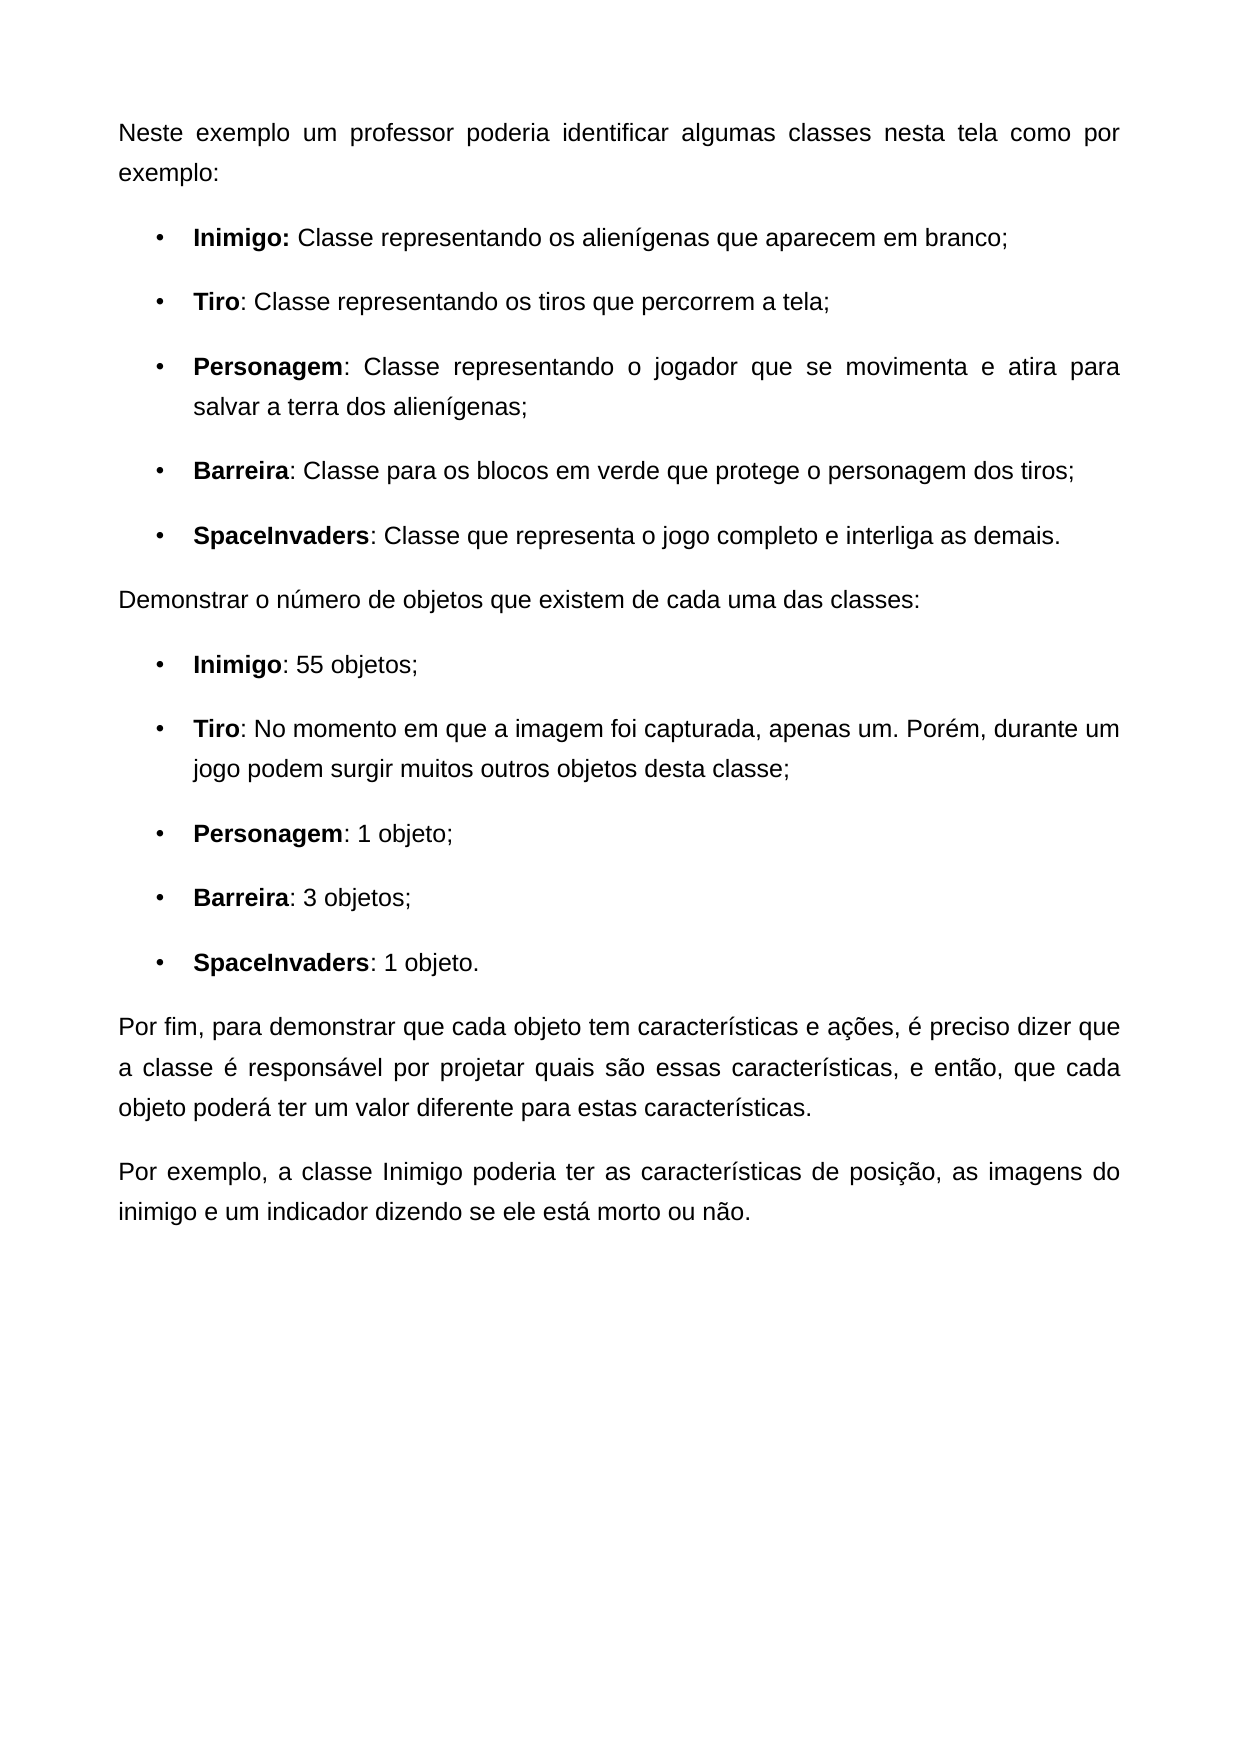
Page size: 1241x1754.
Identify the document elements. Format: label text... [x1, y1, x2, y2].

text Por exemplo, a classe Inimigo poderia ter as características de posição, as imagens do inimigo e um indicador dizendo se ele está morto ou não. [118, 1157, 1122, 1226]
list Inimigo: Classe representando os alienígenas que aparecem em branco; [156, 223, 1122, 252]
list SpaceInvaders: 1 objeto. [156, 948, 1122, 977]
text Por fim, para demonstrar que cada objeto tem características e ações, é preciso dizer que a classe é responsável por projetar quais são essas características, e então, que cada objeto poderá ter um valor diferente para estas características. [118, 1012, 1122, 1121]
list Tiro: No momento em que a imagem foi capturada, apenas um. Porém, durante um jogo podem surgir muitos outros objetos desta classe; [156, 714, 1122, 783]
text Demonstrar o número de objetos que existem de cada uma das classes: [118, 585, 1122, 614]
list Personagem: Classe representando o jogador que se movimenta e atira para salvar a terra dos alienígenas; [156, 352, 1122, 421]
list Inimigo: 55 objetos; [156, 650, 1122, 678]
list Barreira: Classe para os blocos em verde que protege o personagem dos tiros; [156, 456, 1122, 485]
list Tiro: Classe representando os tiros que percorrem a tela; [156, 287, 1122, 316]
text Neste exemplo um professor poderia identificar algumas classes nesta tela como por exemplo: [118, 118, 1122, 187]
list Personagem: 1 objeto; [156, 819, 1122, 848]
list SpaceInvaders: Classe que representa o jogo completo e interliga as demais. [156, 521, 1122, 550]
list Barreira: 3 objetos; [156, 883, 1122, 912]
